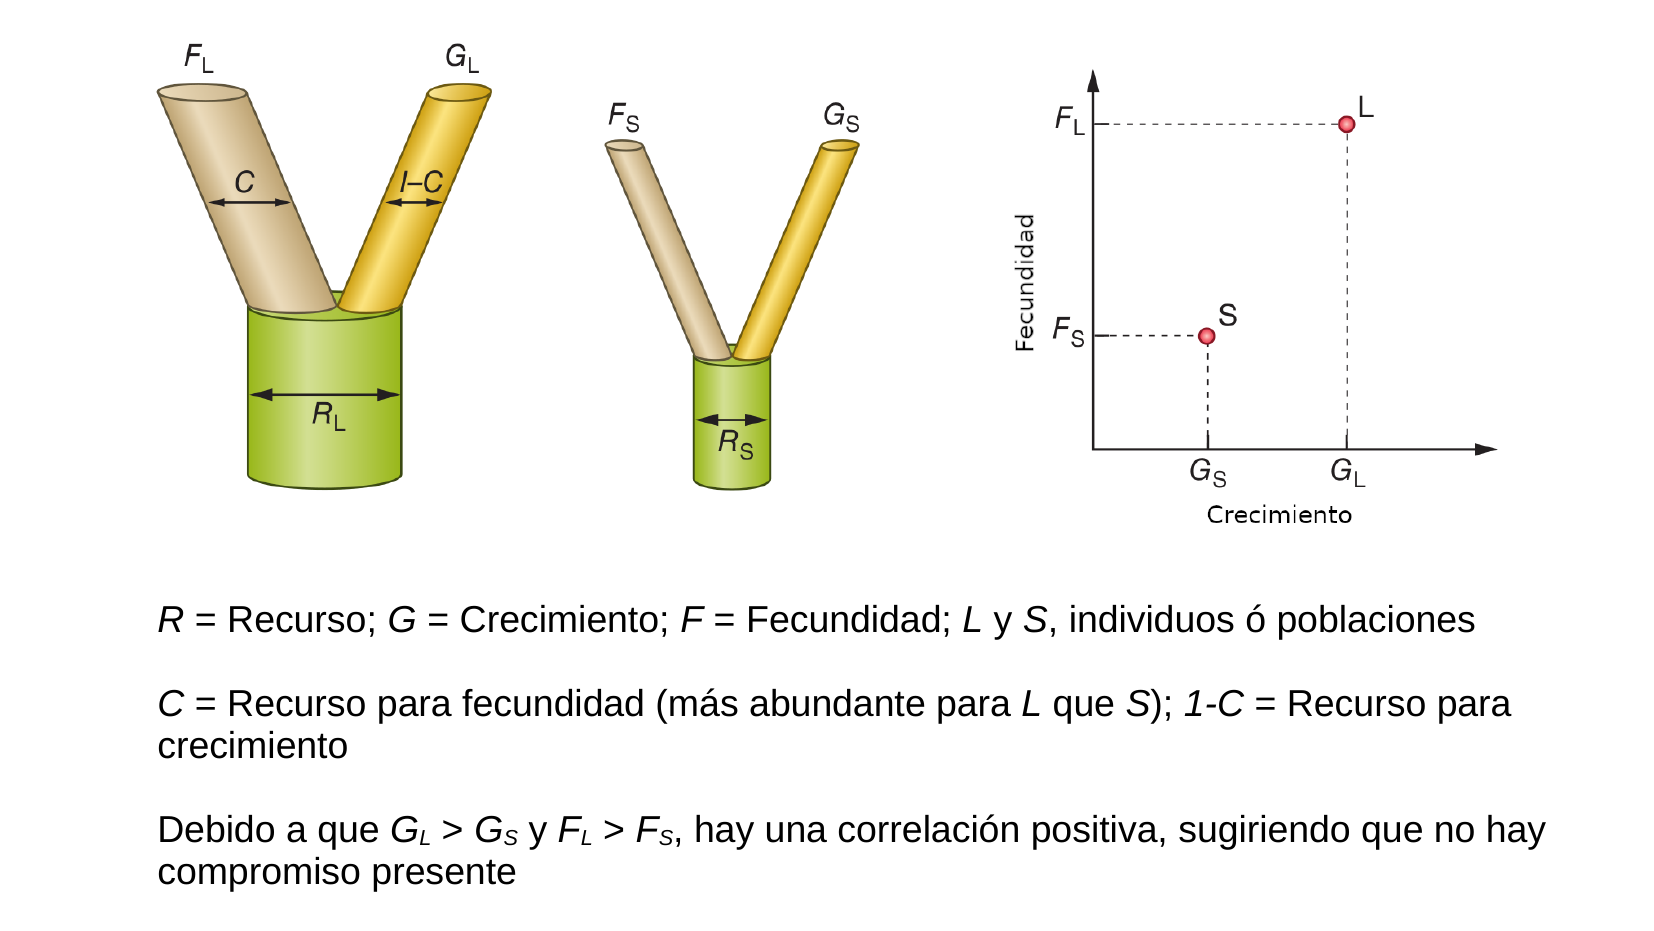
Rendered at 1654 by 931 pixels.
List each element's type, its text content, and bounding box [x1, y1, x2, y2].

text_box R = Recurso; G = Crecimiento; F = Fecundidad; L y S, individuos ó poblaciones C = Recurso para fecundidad (más abundante para L que S); 1-C = Recurso para crecimiento Debido a que GL > GS y FL > FS, hay una correlación positiva, sugiriendo que no hay compromiso presente [142, 590, 1590, 900]
picture [147, 0, 1520, 540]
